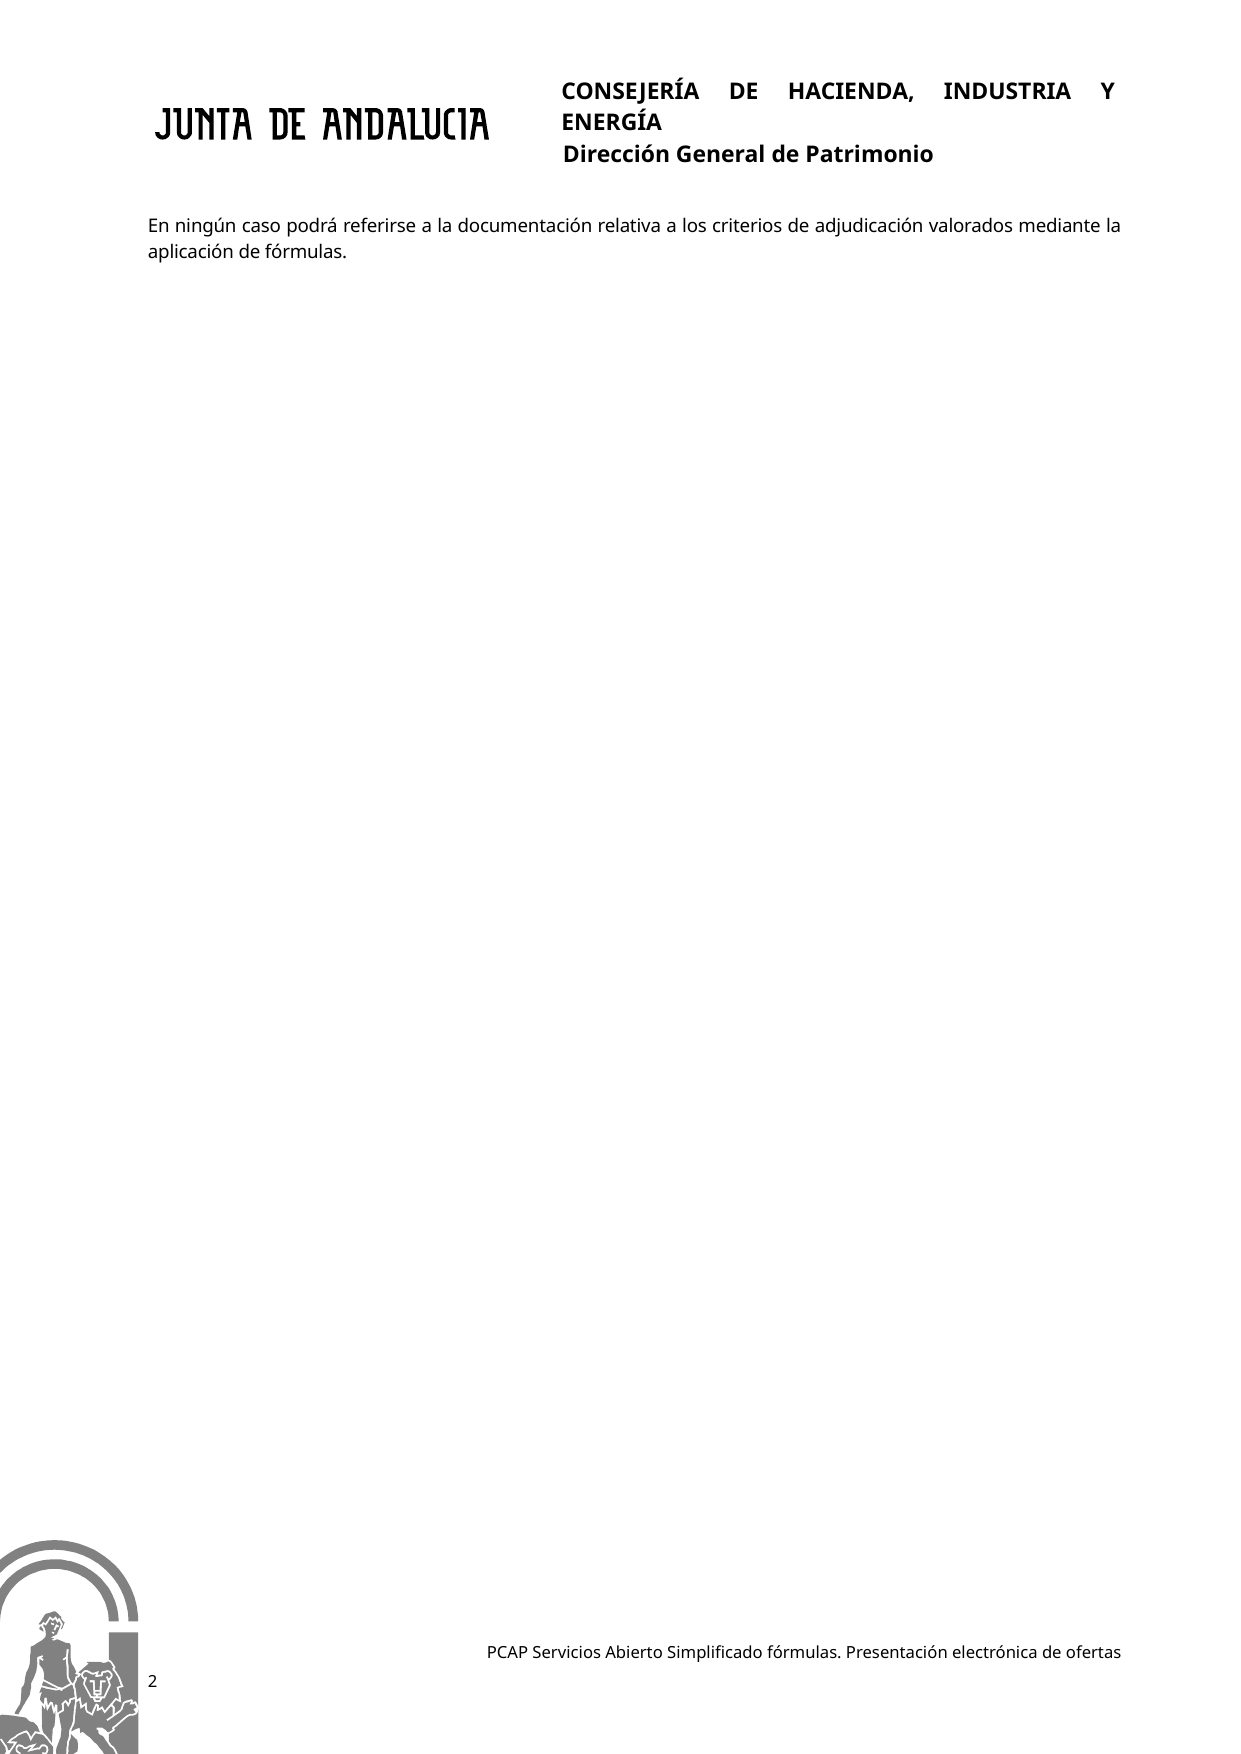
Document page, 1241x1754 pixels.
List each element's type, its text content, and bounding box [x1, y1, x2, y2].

text En ningún caso podrá referirse a la documentación relativa a los criterios de adjudicación valorados mediante la aplicación de fórmulas. [148, 212, 1122, 263]
